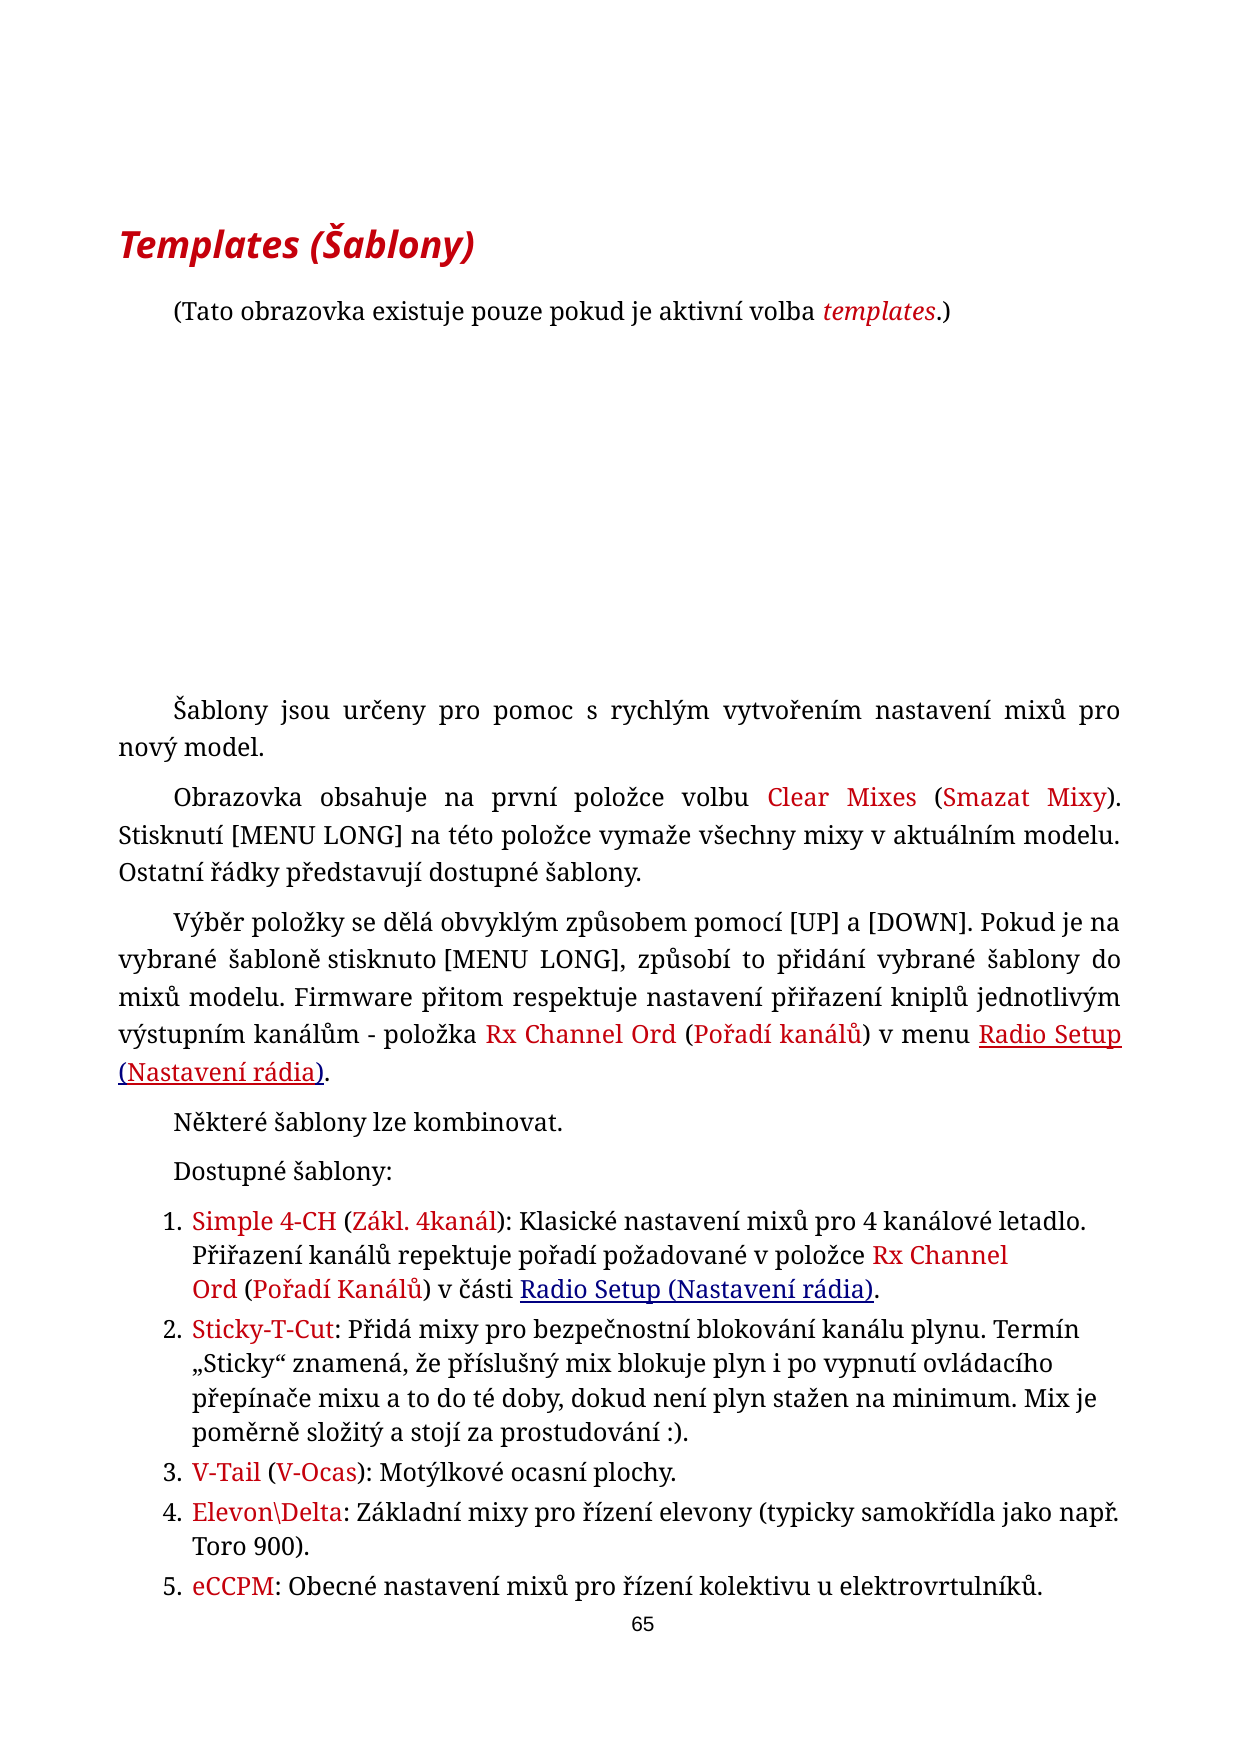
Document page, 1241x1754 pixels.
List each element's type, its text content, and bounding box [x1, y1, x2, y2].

list V-Tail (V-Ocas): Motýlkové ocasní plochy. [162, 1454, 1122, 1488]
list Simple 4-CH (Zákl. 4kanál): Klasické nastavení mixů pro 4 kanálové letadlo. Přiřazení kanálů repektuje pořadí požadované v položce Rx Channel Ord (Pořadí Kanálů) v části Radio Setup (Nastavení rádia). [162, 1204, 1122, 1306]
list Sticky-T-Cut: Přidá mixy pro bezpečnostní blokování kanálu plynu. Termín „Sticky“ znamená, že příslušný mix blokuje plyn i po vypnutí ovládacího přepínače mixu a to do té doby, dokud není plyn stažen na minimum. Mix je poměrně složitý a stojí za prostudování :). [162, 1312, 1122, 1448]
text Výběr položky se dělá obvyklým způsobem pomocí [UP] a [DOWN]. Pokud je na vy­brané šabloně stisknuto [MENU LONG], způsobí to přidání vybrané šablony do mixů modelu. Firmware přitom respektuje nastavení přiřazení kniplů jednotlivým výstupním kanálům - položka Rx Channel Ord (Pořadí kanálů) v menu Radio Setup (Nastavení rádia). [118, 905, 1122, 1088]
text (Tato obrazovka existuje pouze pokud je aktivní volba templates.) [118, 293, 1122, 328]
list Elevon\Delta: Základní mixy pro řízení elevony (typicky samokřídla jako např. Toro 900). [162, 1494, 1122, 1562]
list eCCPM: Obecné nastavení mixů pro řízení kolektivu u elektrovrtulníků. [162, 1568, 1122, 1602]
text Obrazovka obsahuje na první položce volbu Clear Mixes (Smazat Mixy). Stisknutí [MENU LONG] na této položce vymaže všechny mixy v aktuálním modelu. Ostatní řádky představují dostupné šablony. [118, 780, 1122, 889]
text Šablony jsou určeny pro pomoc s rychlým vytvořením nastavení mixů pro nový model. [118, 532, 1122, 764]
text Dostupné šablony: [118, 1154, 1122, 1188]
subtitle Templates (Šablony) [118, 218, 1122, 269]
text Některé šablony lze kombinovat. [118, 1104, 1122, 1138]
